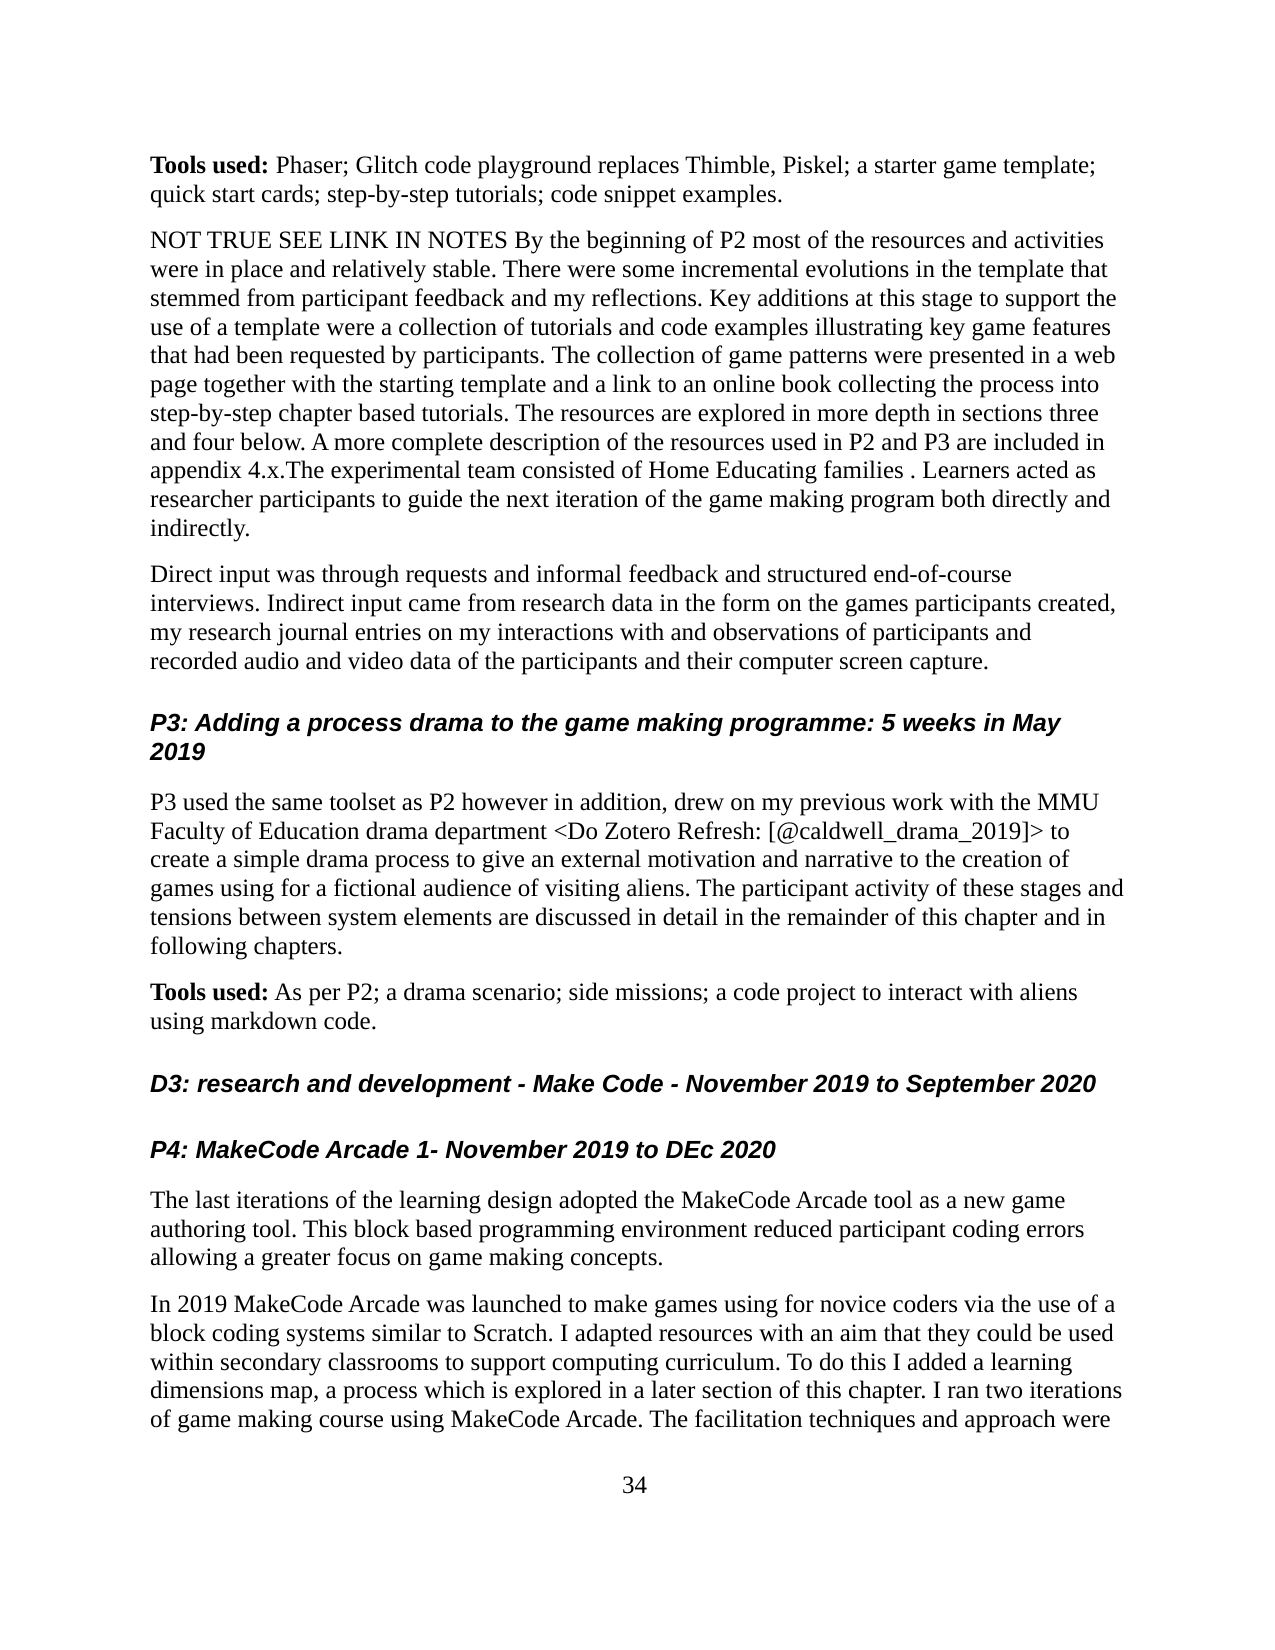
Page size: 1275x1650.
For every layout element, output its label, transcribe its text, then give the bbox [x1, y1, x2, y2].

text The last iterations of the learning design adopted the MakeCode Arcade tool as a new game authoring tool. This block based programming environment reduced participant coding errors allowing a greater focus on game making concepts. [150, 1185, 1125, 1271]
text Tools used: As per P2; a drama scenario; side missions; a code project to interact with aliens using markdown code. [150, 977, 1125, 1035]
subtitle P4: MakeCode Arcade 1- November 2019 to DEc 2020 [150, 1135, 1125, 1163]
text Direct input was through requests and informal feedback and structured end-of-course interviews. Indirect input came from research data in the form on the games participants created, my research journal entries on my interactions with and observations of participants and recorded audio and video data of the participants and their computer screen capture. [150, 559, 1125, 674]
text P3 used the same toolset as P2 however in addition, drew on my previous work with the MMU Faculty of Education drama department <Do Zotero Refresh: [@caldwell_drama_2019]> to create a simple drama process to give an external motivation and narrative to the creation of games using for a fictional audience of visiting aliens. The participant activity of these stages and tensions between system elements are discussed in detail in the remainder of this chapter and in following chapters. [150, 787, 1125, 959]
subtitle P3: Adding a process drama to the game making programme: 5 weeks in May 2019 [150, 708, 1125, 766]
subtitle D3: research and development - Make Code - November 2019 to September 2020 [150, 1069, 1125, 1097]
text In 2019 MakeCode Arcade was launched to make games using for novice coders via the use of a block coding systems similar to Scratch. I adapted resources with an aim that they could be used within secondary classrooms to support computing curriculum. To do this I added a learning dimensions map, a process which is explored in a later section of this chapter. I ran two iterations of game making course using MakeCode Arcade. The facilitation techniques and approach were [150, 1289, 1125, 1433]
text Tools used: Phaser; Glitch code playground replaces Thimble, Piskel; a starter game template; quick start cards; step-by-step tutorials; code snippet examples. [150, 150, 1125, 207]
text NOT TRUE SEE LINK IN NOTES By the beginning of P2 most of the resources and activities were in place and relatively stable. There were some incremental evolutions in the template that stemmed from participant feedback and my reflections. Key additions at this stage to support the use of a template were a collection of tutorials and code examples illustrating key game features that had been requested by participants. The collection of game patterns were presented in a web page together with the starting template and a link to an online book collecting the process into step-by-step chapter based tutorials. The resources are explored in more depth in sections three and four below. A more complete description of the resources used in P2 and P3 are included in appendix 4.x.The experimental team consisted of Home Educating families . Learners acted as researcher participants to guide the next iteration of the game making program both directly and indirectly. [150, 225, 1125, 542]
